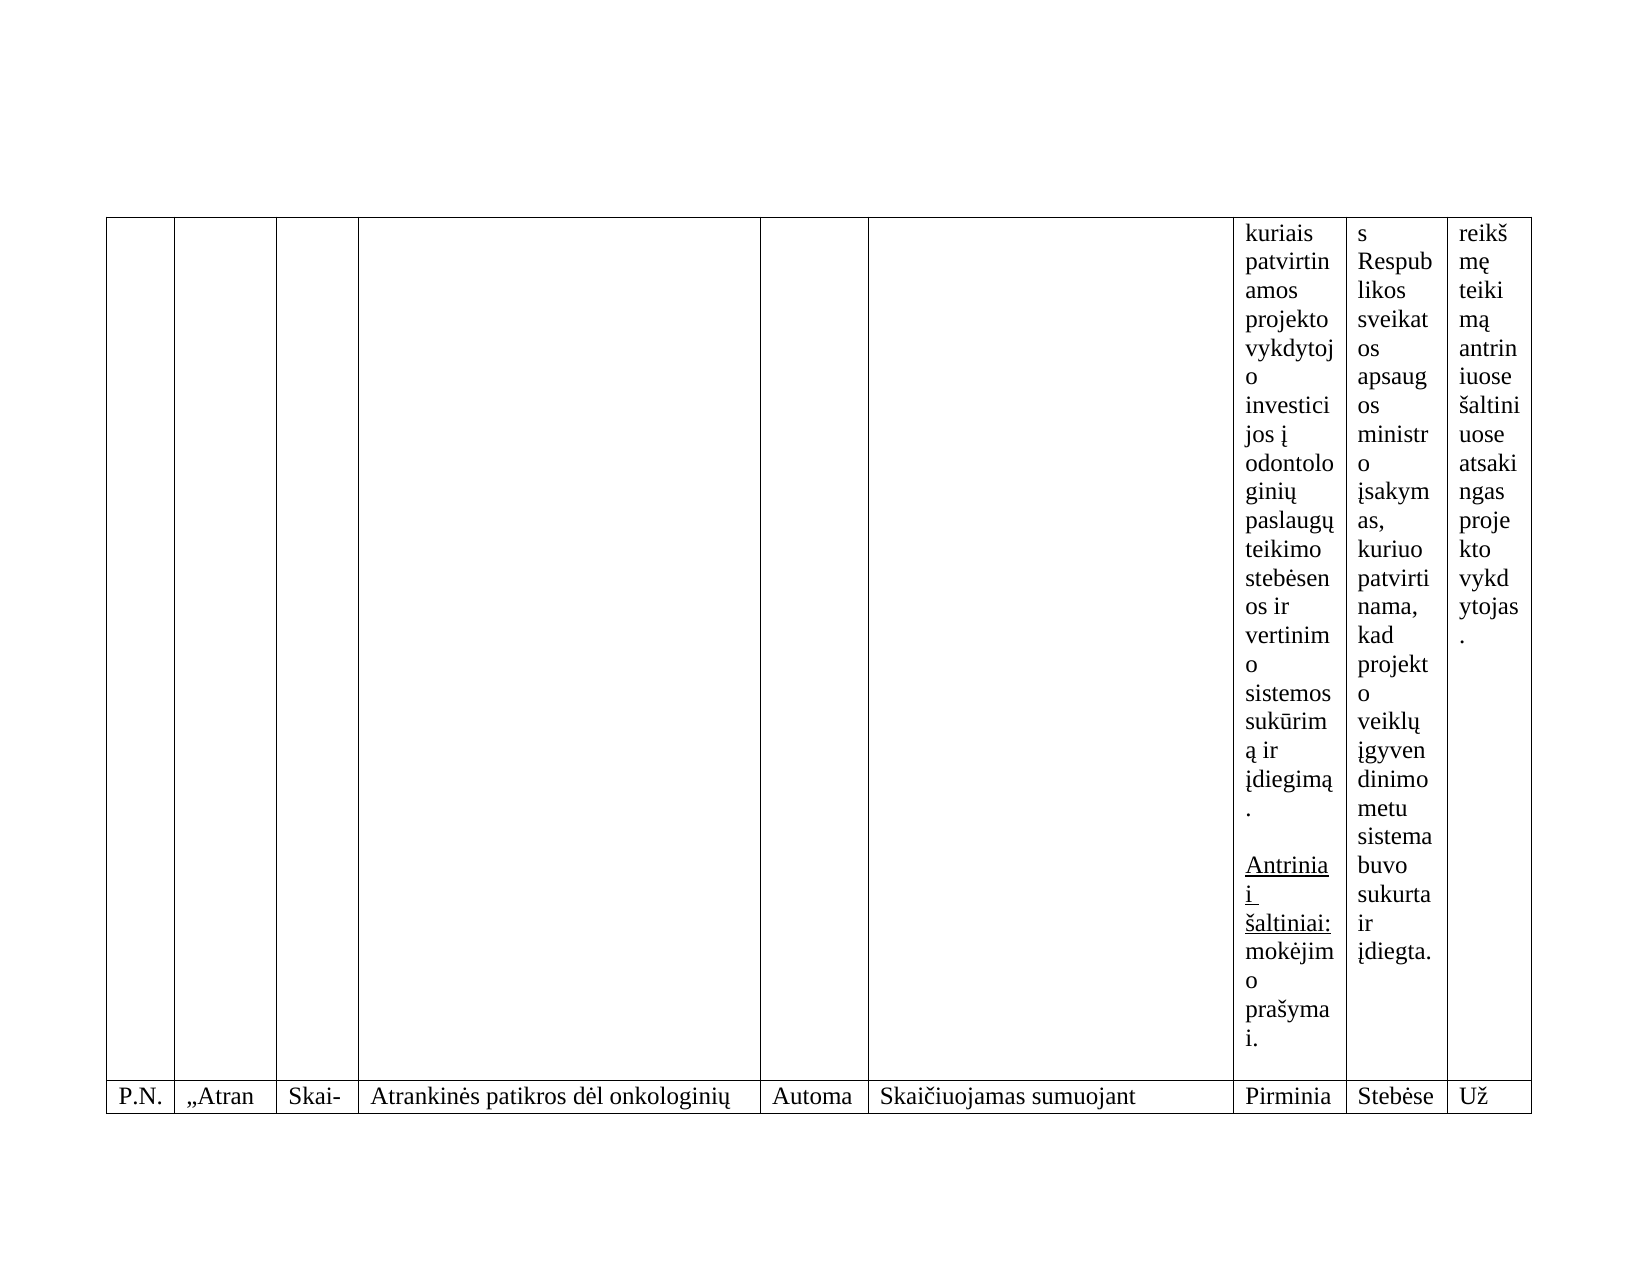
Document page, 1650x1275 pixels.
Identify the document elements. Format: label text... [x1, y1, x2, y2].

table_cell Skai- [277, 1081, 358, 1113]
table_cell kuriais patvirtinamos projekto vykdytojo investicijos į odontologinių paslaugų teikimo stebėsenos ir vertinimo sistemos sukūrimą ir įdiegimą. Antriniai šaltiniai: mokėjimo prašymai. [1234, 218, 1346, 1080]
table_cell [359, 218, 760, 1080]
table_cell [277, 218, 358, 1080]
table_cell P.N. [107, 1081, 174, 1113]
table_cell Už [1448, 1081, 1531, 1113]
table_cell [761, 218, 868, 1080]
table_cell Pirminia [1234, 1081, 1346, 1113]
table_cell s Respublikos sveikatos apsaugos ministro įsakymas, kuriuo patvirtinama, kad projekto veiklų įgyvendinimo metu sistema buvo sukurta ir įdiegta. [1347, 218, 1447, 1080]
table_cell „Atran [175, 1081, 276, 1113]
table_cell Skaičiuojamas sumuojant [869, 1081, 1233, 1113]
table_cell Atrankinės patikros dėl onkologinių [359, 1081, 760, 1113]
table_cell [869, 218, 1233, 1080]
table_cell [107, 218, 174, 1080]
table_cell [175, 218, 276, 1080]
table_cell Automa- [761, 1081, 868, 1113]
table_cell Stebėse [1347, 1081, 1447, 1113]
table_cell reikšmę teikimą antriniuose šaltiniuose atsakingas projekto vykdytojas. [1448, 218, 1531, 1080]
